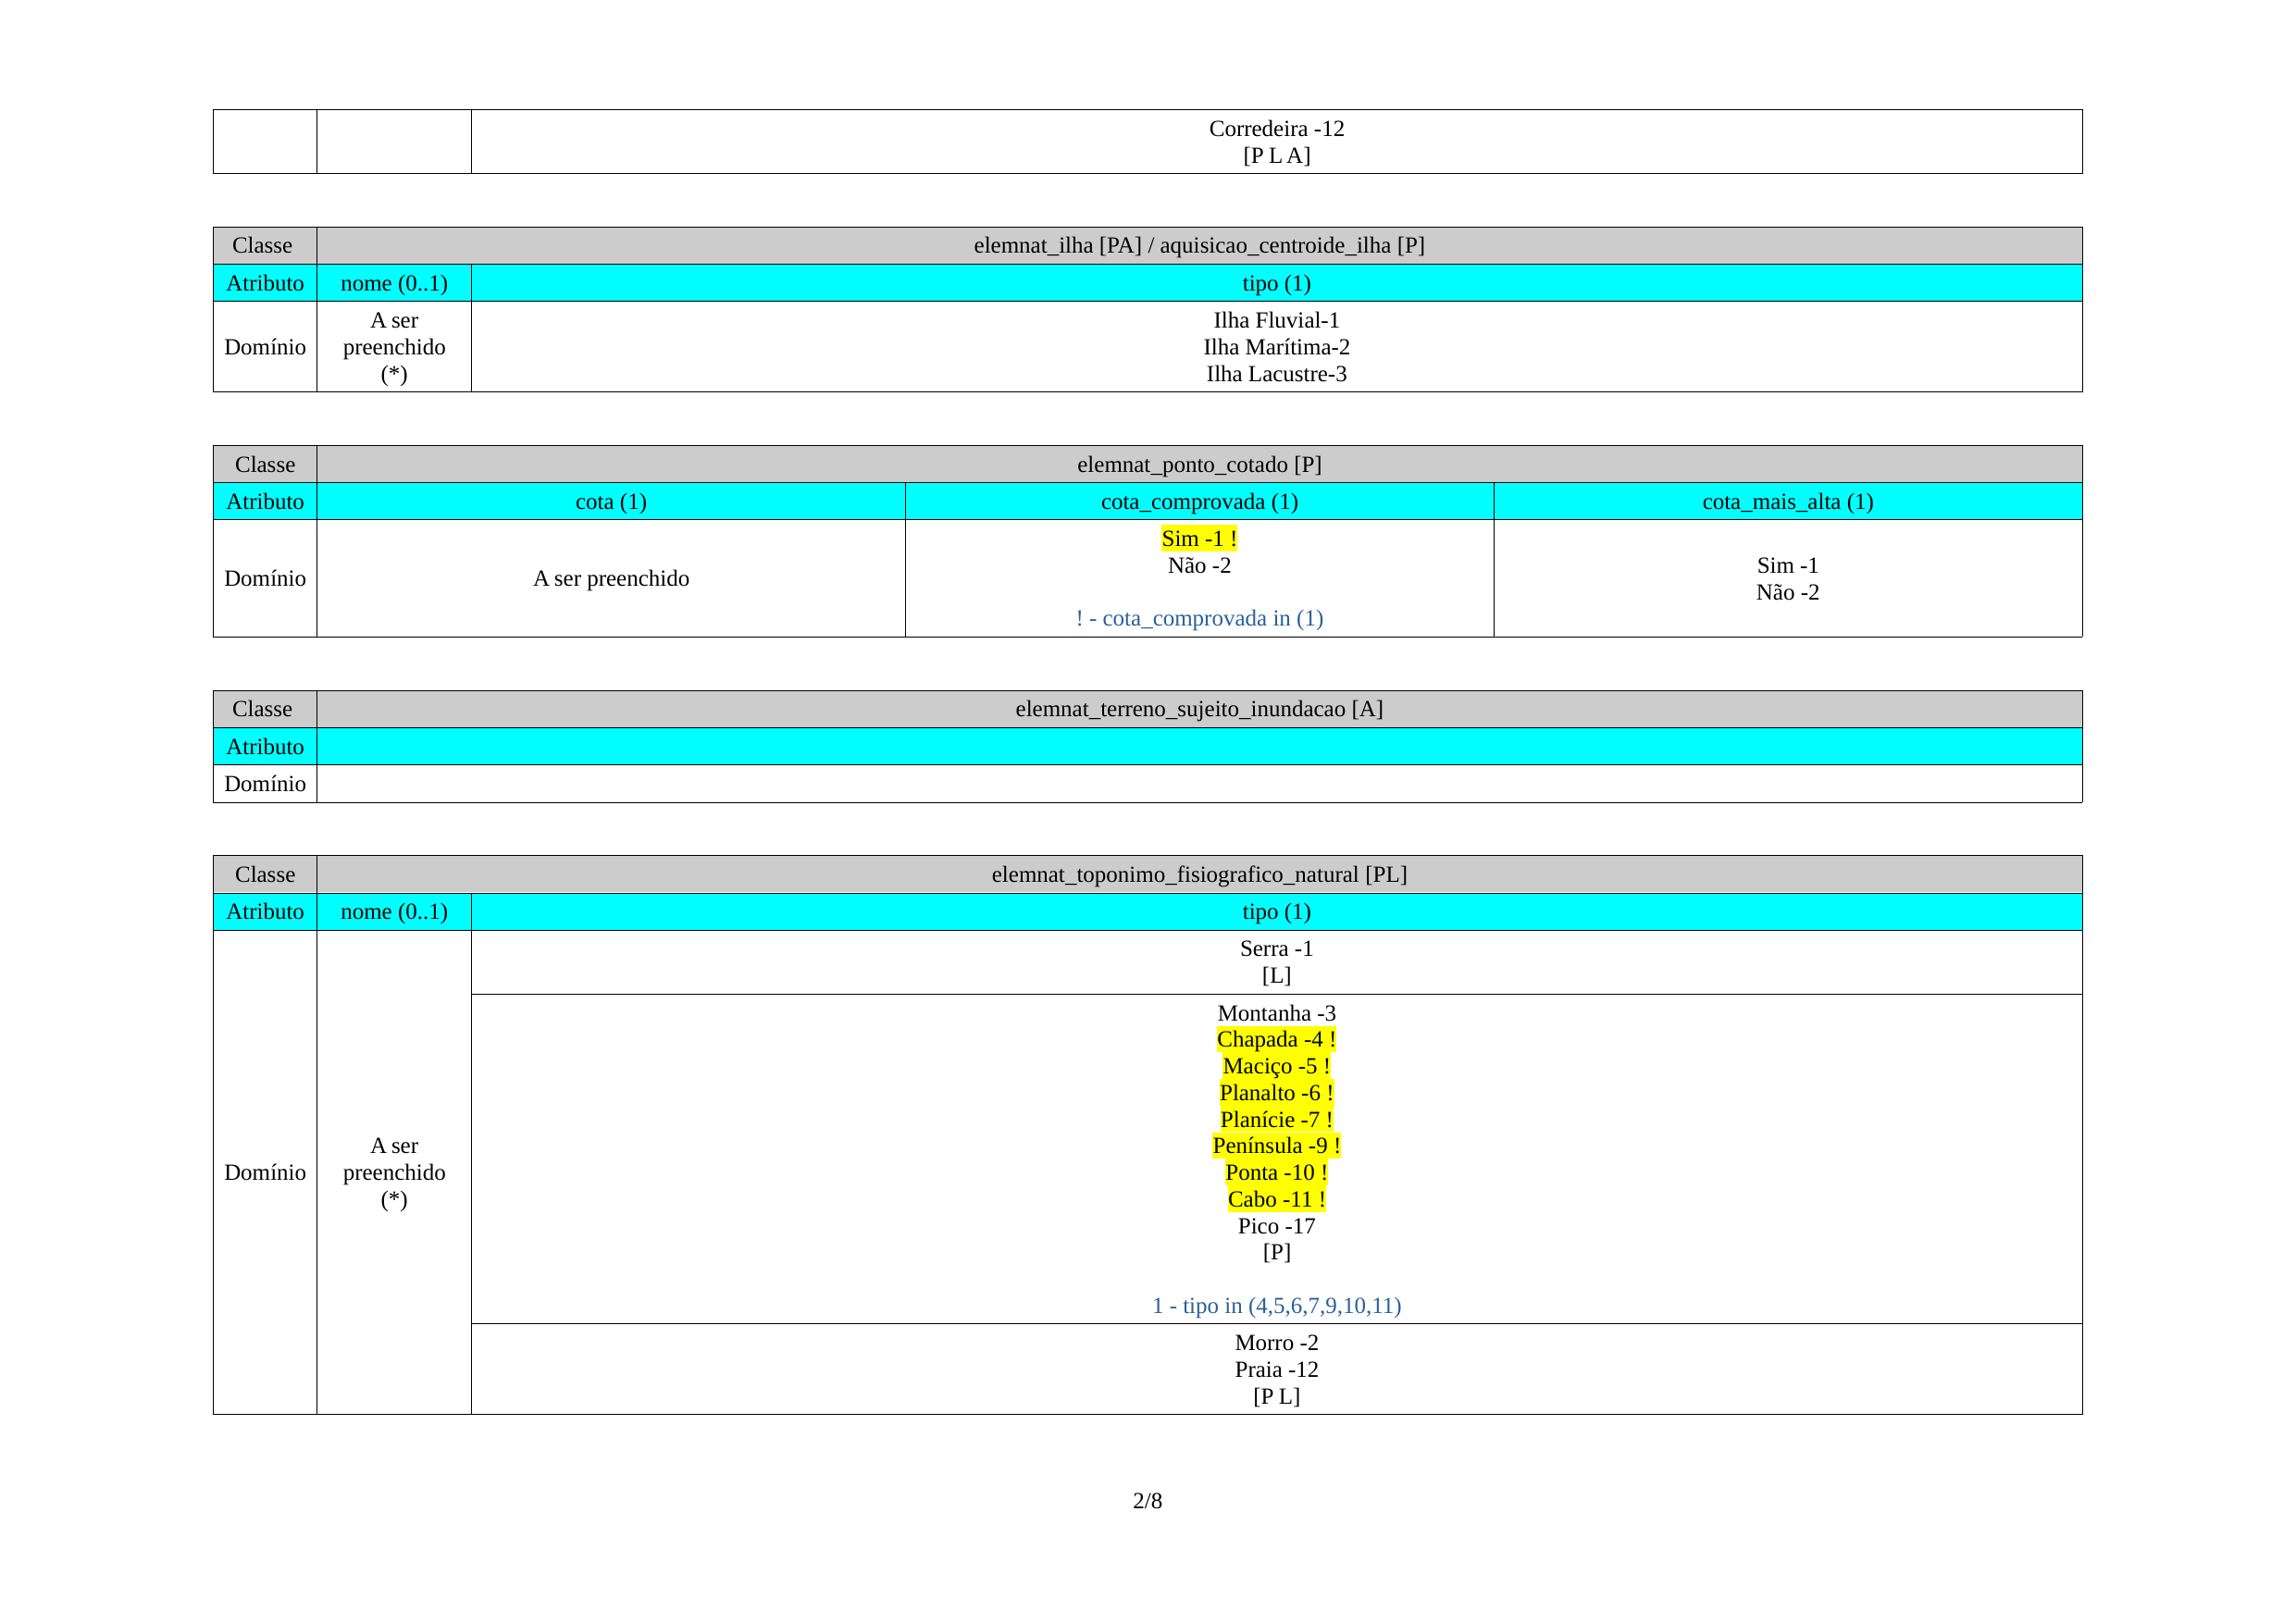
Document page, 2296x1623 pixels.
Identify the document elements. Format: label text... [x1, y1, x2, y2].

table_cell A ser preenchido (*) [317, 302, 471, 391]
table_cell cota_comprovada (1) [906, 483, 1494, 519]
table_header Classe [214, 228, 316, 264]
table_cell Domínio [214, 520, 316, 637]
table_cell Ilha Fluvial-1 Ilha Marítima-2 Ilha Lacustre-3 [472, 302, 2082, 391]
table_header Classe [214, 691, 316, 727]
table_header Classe [214, 446, 316, 482]
table_cell cota (1) [317, 483, 905, 519]
table_cell Domínio [214, 931, 316, 1414]
table_cell Corredeira -12 [P L A] [472, 110, 2082, 173]
table_cell Domínio [214, 302, 316, 391]
table_header elemnat_terreno_sujeito_inundacao [A] [317, 691, 2082, 727]
table_cell tipo (1) [472, 265, 2082, 301]
table_cell Serra -1 [L] [472, 931, 2082, 994]
table_cell nome (0..1) [317, 894, 471, 930]
table_header elemnat_ilha [PA] / aquisicao_centroide_ilha [P] [317, 228, 2082, 264]
table_cell A ser preenchido (*) [317, 931, 471, 1414]
table_header elemnat_ponto_cotado [P] [317, 446, 2082, 482]
table_cell Atributo [214, 483, 316, 519]
table_cell [317, 728, 2082, 764]
table_cell Morro -2 Praia -12 [P L] [472, 1324, 2082, 1414]
table_header Classe [214, 856, 316, 892]
table_cell Atributo [214, 728, 316, 764]
table_cell Atributo [214, 894, 316, 930]
table_cell [214, 110, 316, 173]
table_cell nome (0..1) [317, 265, 471, 301]
table_cell Atributo [214, 265, 316, 301]
table_header elemnat_toponimo_fisiografico_natural [PL] [317, 856, 2082, 892]
table_cell [317, 765, 2082, 802]
table_cell [317, 110, 471, 173]
table_cell cota_mais_alta (1) [1495, 483, 2082, 519]
table_cell Montanha -3 Chapada -4 ! Maciço -5 ! Planalto -6 ! Planície -7 ! Península -9 ! Ponta -10 ! Cabo -11 ! Pico -17 [P] 1 - tipo in (4,5,6,7,9,10,11) [472, 995, 2082, 1323]
table_cell Sim -1 ! Não -2 ! - cota_comprovada in (1) [906, 520, 1494, 637]
table_cell tipo (1) [472, 894, 2082, 930]
table_cell Domínio [214, 765, 316, 802]
table_cell Sim -1 Não -2 [1495, 520, 2082, 637]
table_cell A ser preenchido [317, 520, 905, 637]
